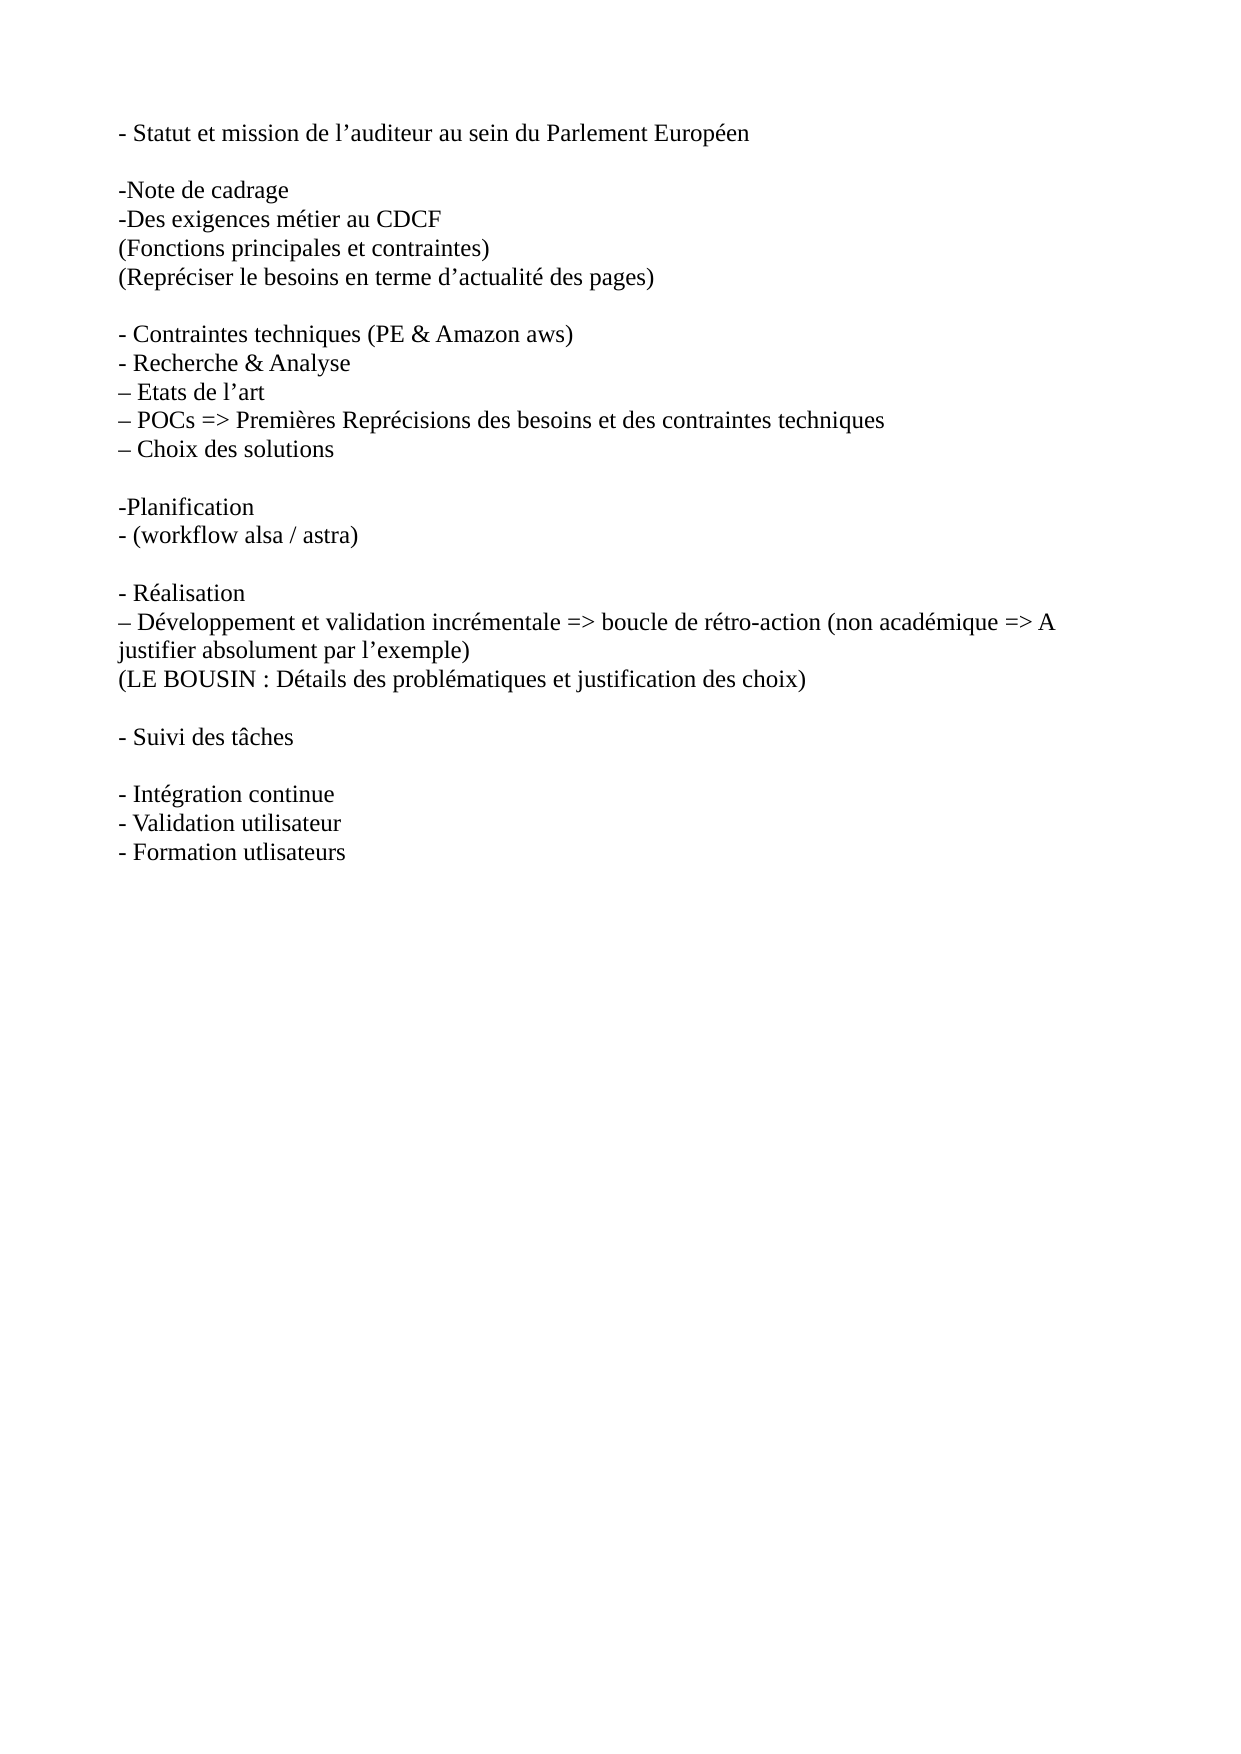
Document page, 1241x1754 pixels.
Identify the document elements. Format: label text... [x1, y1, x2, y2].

text - Statut et mission de l’auditeur au sein du Parlement Européen [118, 118, 1122, 147]
text - Contraintes techniques (PE & Amazon aws) [118, 319, 1122, 348]
text - Réalisation [118, 578, 1122, 607]
text - Formation utlisateurs [118, 837, 1122, 866]
text - Suivi des tâches [118, 722, 1122, 751]
text – Etats de l’art [118, 377, 1122, 406]
text (Fonctions principales et contraintes) [118, 233, 1122, 262]
text - (workflow alsa / astra) [118, 521, 1122, 549]
text -Note de cadrage [118, 176, 1122, 204]
text -Des exigences métier au CDCF [118, 204, 1122, 233]
text - Validation utilisateur [118, 808, 1122, 837]
text - Intégration continue [118, 779, 1122, 808]
text (LE BOUSIN : Détails des problématiques et justification des choix) [118, 664, 1122, 693]
text – Développement et validation incrémentale => boucle de rétro-action (non académique => A justifier absolument par l’exemple) [118, 607, 1122, 664]
text – Choix des solutions [118, 434, 1122, 463]
text – POCs => Premières Reprécisions des besoins et des contraintes techniques [118, 406, 1122, 434]
text - Recherche & Analyse [118, 348, 1122, 377]
text -Planification [118, 492, 1122, 521]
text (Repréciser le besoins en terme d’actualité des pages) [118, 262, 1122, 291]
